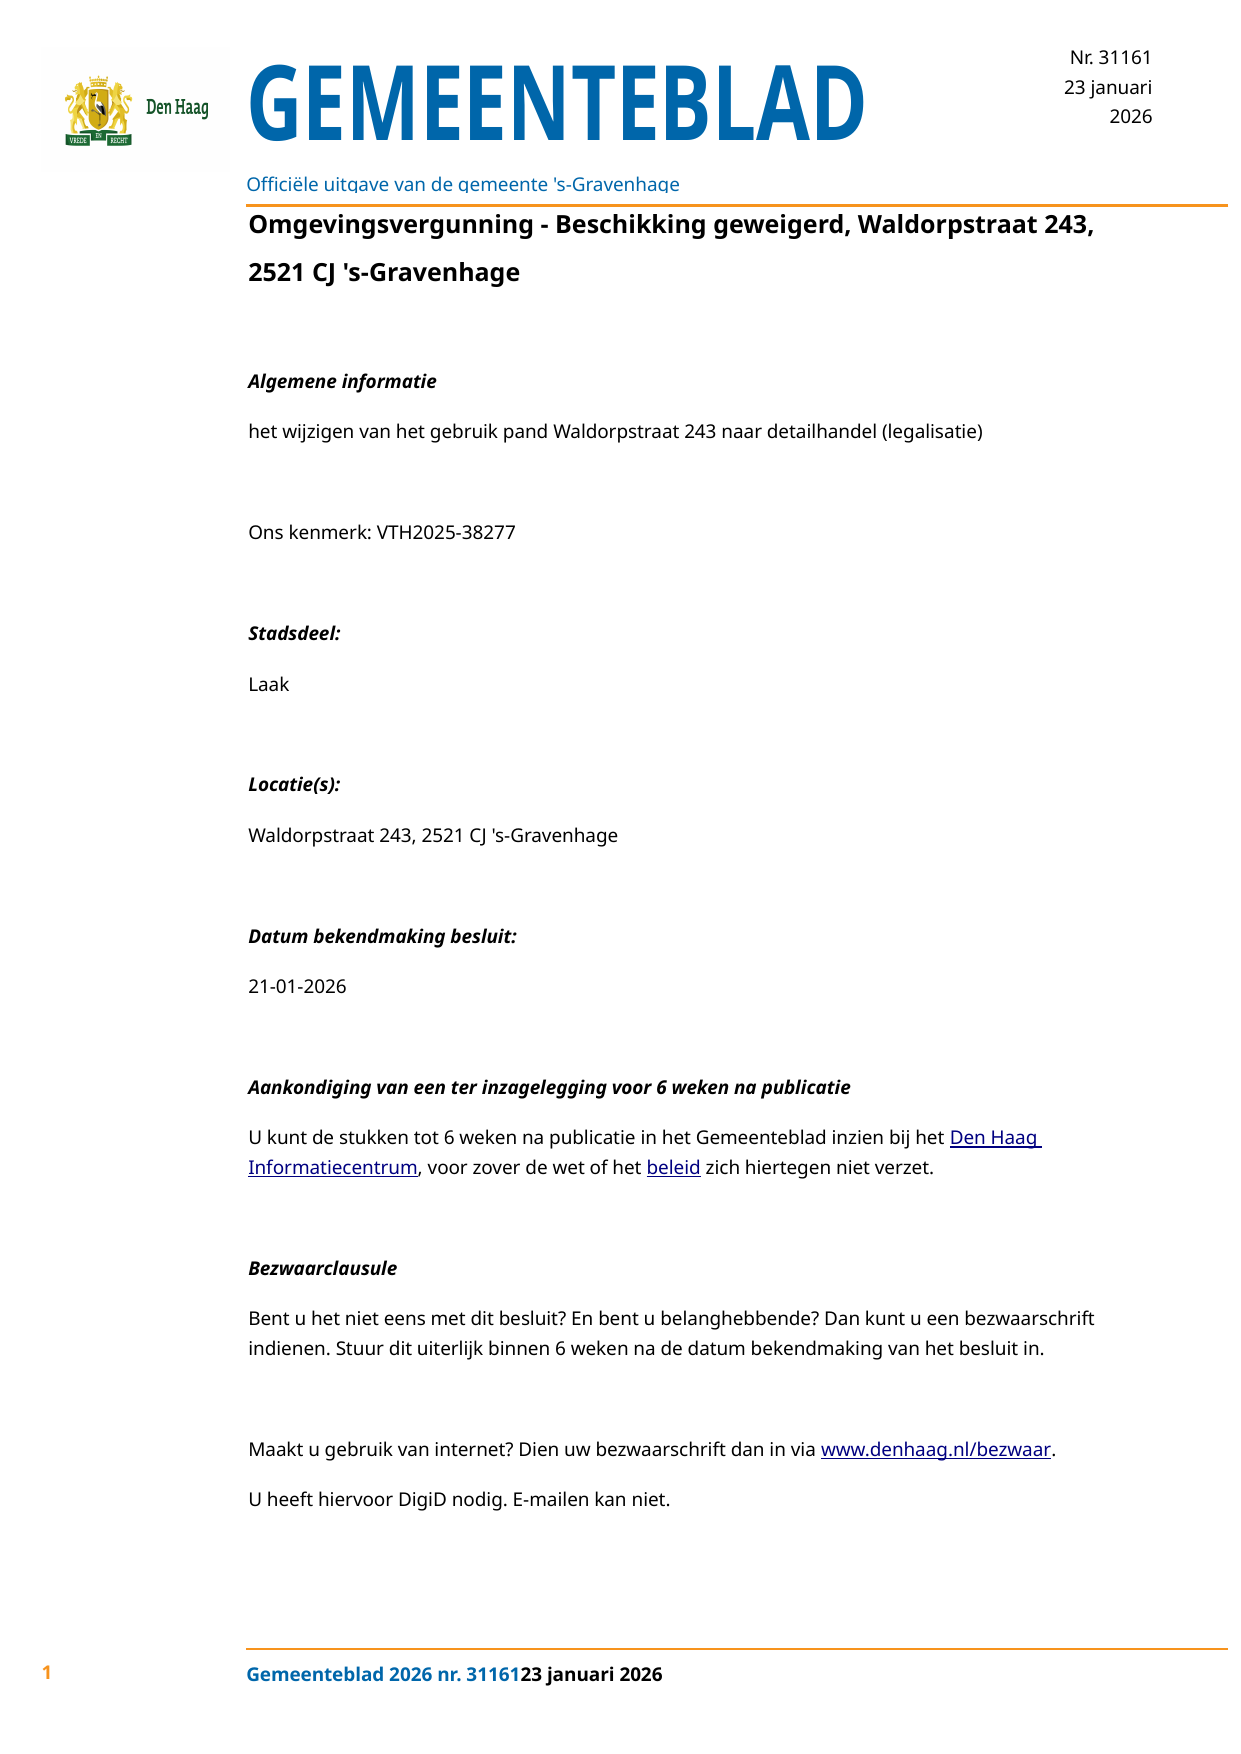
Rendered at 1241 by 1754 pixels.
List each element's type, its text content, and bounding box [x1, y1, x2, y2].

text U heeft hiervoor DigiD nodig. E-mailen kan niet. [248, 1486, 1152, 1512]
text Datum bekendmaking besluit: [248, 923, 1152, 949]
text Stadsdeel: [248, 620, 1152, 646]
text het wijzigen van het gebruik pand Waldorpstraat 243 naar detailhandel (legalisatie) [248, 419, 1152, 444]
text Waldorpstraat 243, 2521 CJ 's-Gravenhage [248, 822, 1152, 848]
text Laak [248, 671, 1152, 697]
text Omgevingsvergunning - Beschikking geweigerd, Waldorpstraat 243, 2521 CJ 's-Gravenhage [248, 207, 1152, 288]
text Aankondiging van een ter inzagelegging voor 6 weken na publicatie [248, 1074, 1152, 1100]
text Algemene informatie [248, 368, 1152, 394]
text U kunt de stukken tot 6 weken na publicatie in het Gemeenteblad inzien bij het Den Haag Informatiecentrum, voor zover de wet of het beleid zich hiertegen niet verzet. [248, 1124, 1152, 1180]
text Bent u het niet eens met dit besluit? En bent u belanghebbende? Dan kunt u een bezwaarschrift indienen. Stuur dit uiterlijk binnen 6 weken na de datum bekendmaking van het besluit in. [248, 1305, 1152, 1361]
text Maakt u gebruik van internet? Dien uw bezwaarschrift dan in via www.denhaag.nl/bezwaar. [248, 1436, 1152, 1462]
text 21-01-2026 [248, 973, 1152, 999]
text Ons kenmerk: VTH2025-38277 [248, 519, 1152, 545]
picture [41, 47, 231, 172]
text Locatie(s): [248, 772, 1152, 797]
text Bezwaarclausule [248, 1255, 1152, 1281]
